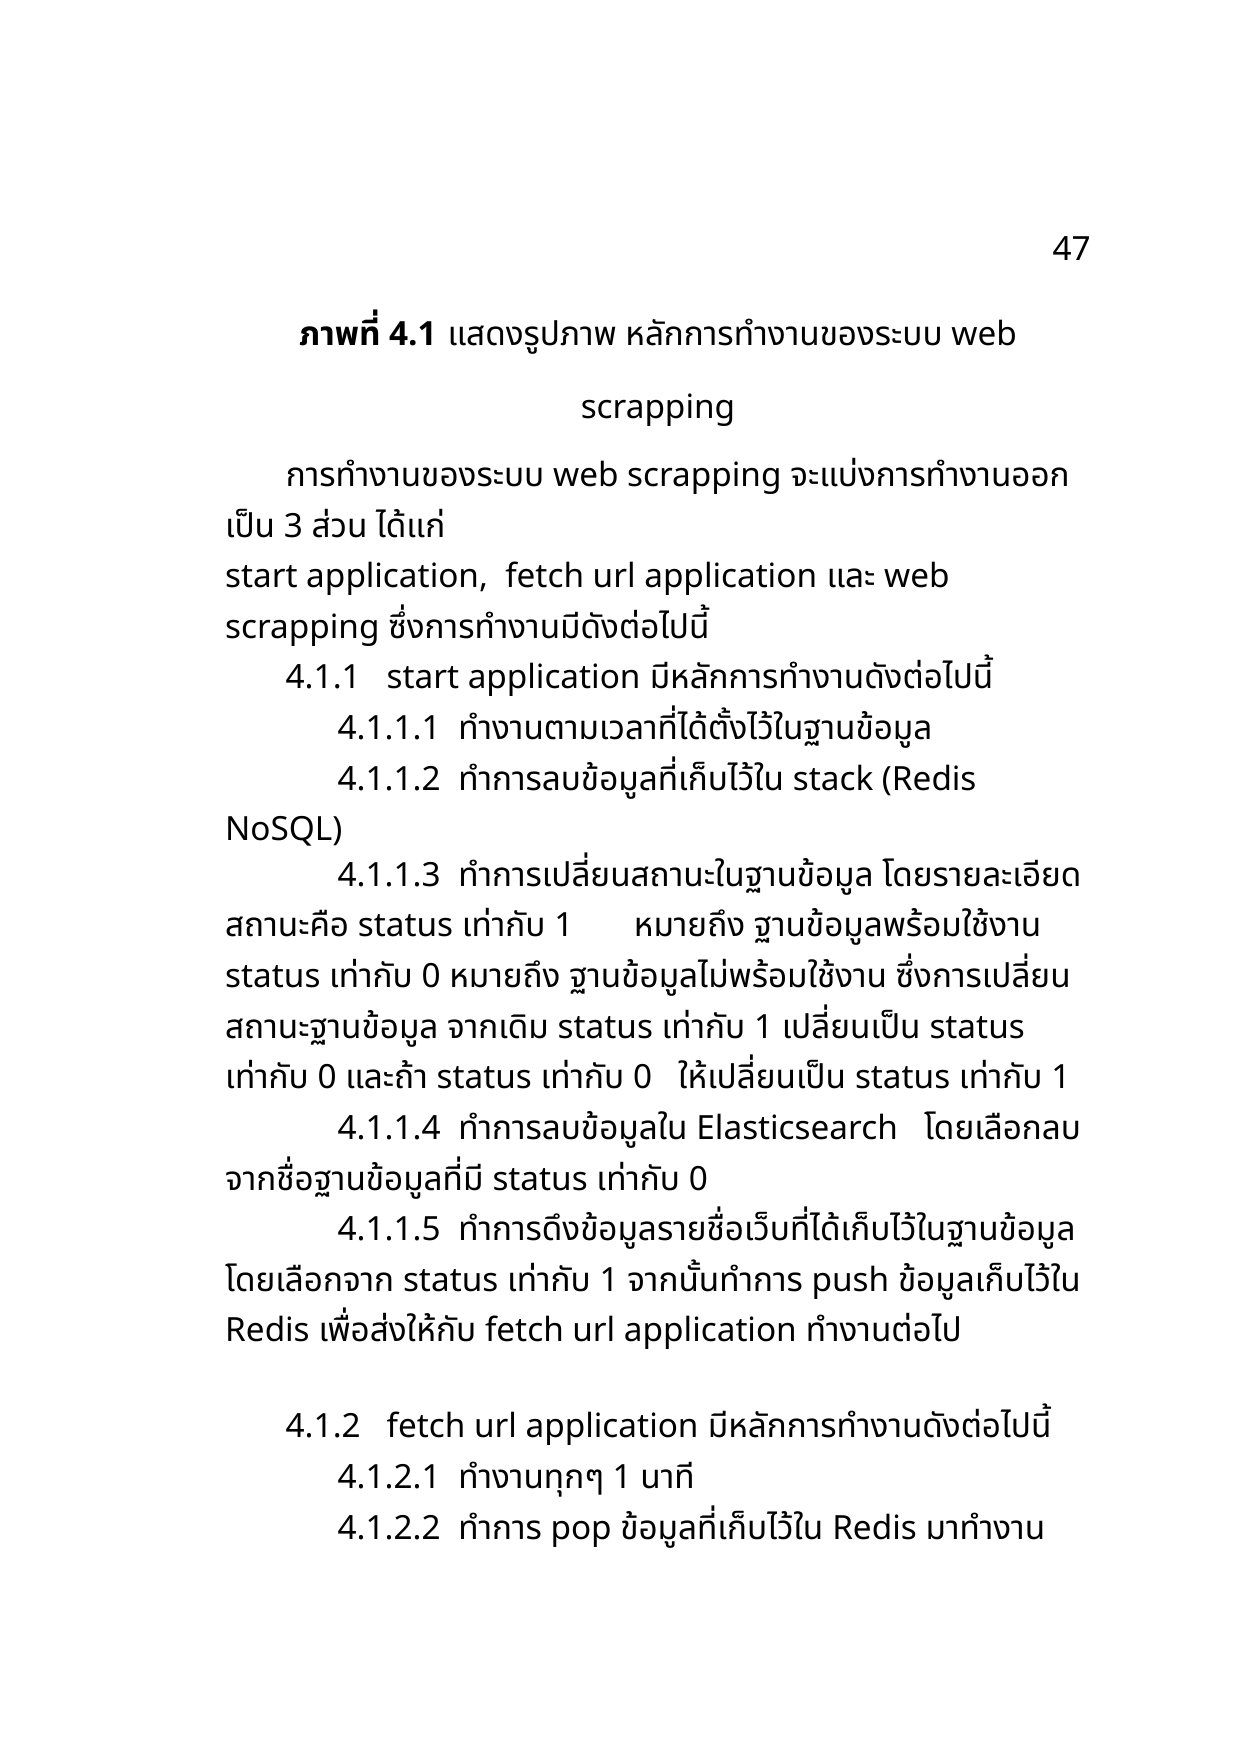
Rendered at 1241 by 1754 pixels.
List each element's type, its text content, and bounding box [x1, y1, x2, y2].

text ภาพที่ 4.1 แสดงรูปภาพ หลักการทำงานของระบบ web scrapping [225, 300, 1091, 428]
text 4.1.1.4 ทำการลบข้อมูลใน Elasticsearch โดยเลือกลบจากชื่อฐานข้อมูลที่มี status เท่ากับ 0 [225, 1104, 1091, 1205]
text 4.1.1.5 ทำการดึงข้อมูลรายชื่อเว็บที่ได้เก็บไว้ในฐานข้อมูล โดยเลือกจาก status เท่ากับ 1 จากนั้นทำการ push ข้อมูลเก็บไว้ใน Redis เพื่อส่งให้กับ fetch url application ทำงานต่อไป [225, 1205, 1091, 1357]
text start application, fetch url application และ web scrapping ซึ่งการทำงานมีดังต่อไปนี้ [225, 552, 1091, 653]
text 4.1.2 fetch url application มีหลักการทำงานดังต่อไปนี้ [225, 1402, 1091, 1453]
text 4.1.1.3 ทำการเปลี่ยนสถานะในฐานข้อมูล โดยรายละเอียดสถานะคือ status เท่ากับ 1 หมายถึง ฐานข้อมูลพร้อมใช้งาน status เท่ากับ 0 หมายถึง ฐานข้อมูลไม่พร้อมใช้งาน ซึ่งการเปลี่ยนสถานะฐานข้อมูล จากเดิม status เท่ากับ 1 เปลี่ยนเป็น status เท่ากับ 0 และถ้า status เท่ากับ 0 ให้เปลี่ยนเป็น status เท่ากับ 1 [225, 851, 1091, 1104]
text การทำงานของระบบ web scrapping จะแบ่งการทำงานออกเป็น 3 ส่วน ได้แก่ [225, 451, 1091, 552]
text 4.1.2.2 ทำการ pop ข้อมูลที่เก็บไว้ใน Redis มาทำงาน [225, 1503, 1091, 1554]
text 4.1.1.2 ทำการลบข้อมูลที่เก็บไว้ใน stack (Redis NoSQL) [225, 754, 1091, 851]
text 4.1.2.1 ทำงานทุกๆ 1 นาที [225, 1453, 1091, 1503]
text 4.1.1 start application มีหลักการทำงานดังต่อไปนี้ [225, 653, 1091, 704]
text 4.1.1.1 ทำงานตามเวลาที่ได้ตั้งไว้ในฐานข้อมูล [225, 704, 1091, 754]
